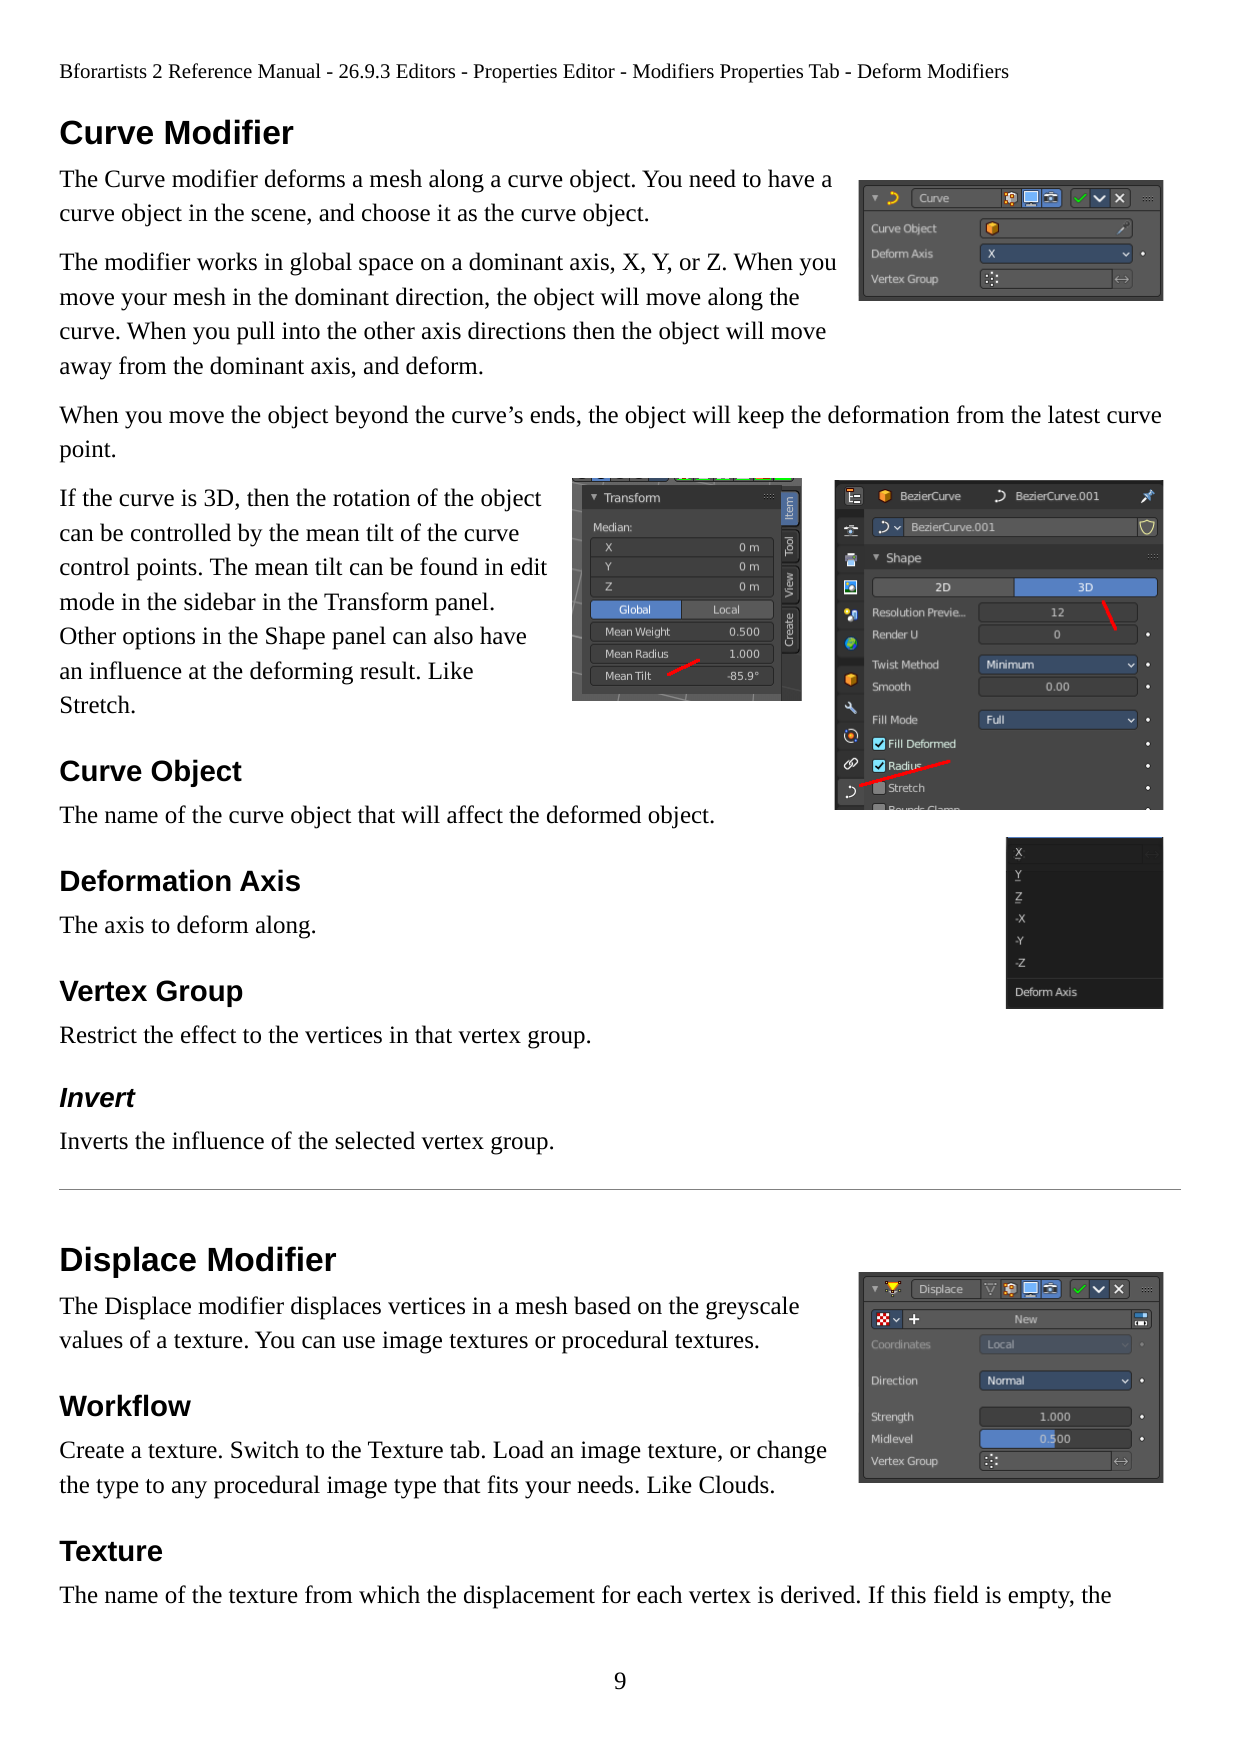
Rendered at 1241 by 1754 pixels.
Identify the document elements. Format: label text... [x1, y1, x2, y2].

subtitle Texture [59, 1533, 1181, 1567]
picture [858, 1272, 1164, 1483]
picture [834, 480, 1164, 810]
text The axis to deform along. [59, 910, 1005, 939]
subtitle Vertex Group [59, 974, 1005, 1007]
text Create a texture. Switch to the Texture tab. Load an image texture, or change the type to any procedural image type that fits your needs. Like Clouds. [59, 1435, 1181, 1499]
subtitle Displace Modifier [59, 1240, 1181, 1278]
subtitle Curve Object [59, 754, 834, 788]
picture [1005, 837, 1164, 1009]
subtitle [1164, 864, 1181, 897]
text The modifier works in global space on a dominant axis, X, Y, or Z. When you move your mesh in the dominant direction, the object will move along the curve. When you pull into the other axis directions then the object will move away from the dominant axis, and deform. [59, 247, 1181, 379]
text Restrict the effect to the vertices in that vertex group. [59, 1020, 1181, 1049]
text When you move the object beyond the curve’s ends, the object will keep the deformation from the latest curve point. [59, 400, 1181, 463]
picture [572, 478, 802, 701]
subtitle Deformation Axis [59, 864, 1005, 897]
text The Displace modifier displaces vertices in a mesh based on the greyscale values of a texture. You can use image textures or procedural textures. [59, 1291, 858, 1354]
subtitle [1164, 1389, 1181, 1423]
subtitle [1164, 974, 1181, 1007]
text The Curve modifier deforms a mesh along a curve object. You need to have a curve object in the scene, and choose it as the curve object. [59, 164, 1181, 227]
text The name of the curve object that will affect the deformed object. [59, 800, 1181, 829]
subtitle Workflow [59, 1389, 858, 1423]
text If the curve is 3D, then the rotation of the object can be controlled by the mean tilt of the curve control points. The mean tilt can be found in edit mode in the sidebar in the Transform panel. Other options in the Shape panel can also have an influence at the deforming result. Like Stretch. [59, 483, 834, 719]
picture [858, 180, 1164, 301]
text The name of the texture from which the displacement for each vertex is derived. If this field is empty, the [59, 1580, 1181, 1608]
subtitle Curve Modifier [59, 113, 1181, 151]
subtitle Invert [59, 1081, 1181, 1113]
subtitle [1164, 754, 1181, 788]
text Inverts the influence of the selected vertex group. [59, 1126, 1181, 1154]
